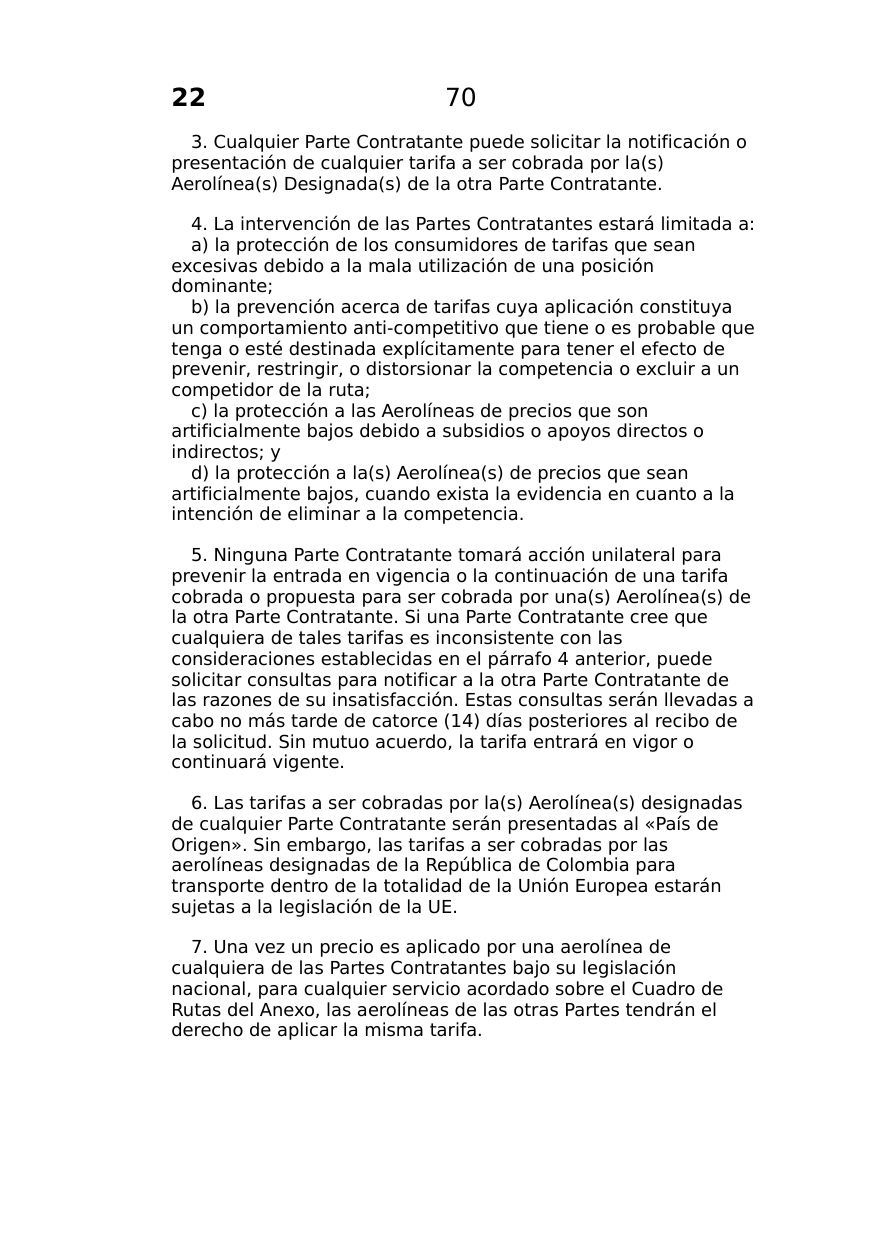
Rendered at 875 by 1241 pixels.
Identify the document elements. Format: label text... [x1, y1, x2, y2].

text b) la prevención acerca de tarifas cuya aplicación constituya un comportamiento anti-competitivo que tiene o es probable que tenga o esté destinada explícitamente para tener el efecto de prevenir, restringir, o distorsionar la competencia o excluir a un competidor de la ruta; [171, 297, 756, 401]
text 7. Una vez un precio es aplicado por una aerolínea de cualquiera de las Partes Contratantes bajo su legislación nacional, para cualquier servicio acordado sobre el Cuadro de Rutas del Anexo, las aerolíneas de las otras Partes tendrán el derecho de aplicar la misma tarifa. [171, 937, 756, 1041]
text 6. Las tarifas a ser cobradas por la(s) Aerolínea(s) designadas de cualquier Parte Contratante serán presentadas al «País de Origen». Sin embargo, las tarifas a ser cobradas por las aerolíneas designadas de la República de Colombia para transporte dentro de la totalidad de la Unión Europea estarán sujetas a la legislación de la UE. [171, 793, 756, 917]
text 5. Ninguna Parte Contratante tomará acción unilateral para prevenir la entrada en vigencia o la continuación de una tarifa cobrada o propuesta para ser cobrada por una(s) Aerolínea(s) de la otra Parte Contratante. Si una Parte Contratante cree que cualquiera de tales tarifas es inconsistente con las consideraciones establecidas en el párrafo 4 anterior, puede solicitar consultas para notificar a la otra Parte Contratante de las razones de su insatisfacción. Estas consultas serán llevadas a cabo no más tarde de catorce (14) días posteriores al recibo de la solicitud. Sin mutuo acuerdo, la tarifa entrará en vigor o continuará vigente. [171, 545, 756, 773]
text c) la protección a las Aerolíneas de precios que son artificialmente bajos debido a subsidios o apoyos directos o indirectos; y [171, 401, 756, 463]
text a) la protección de los consumidores de tarifas que sean excesivas debido a la mala utilización de una posición dominante; [171, 235, 756, 297]
text 3. Cualquier Parte Contratante puede solicitar la notificación o presentación de cualquier tarifa a ser cobrada por la(s) Aerolínea(s) Designada(s) de la otra Parte Contratante. [171, 132, 756, 194]
text d) la protección a la(s) Aerolínea(s) de precios que sean artificialmente bajos, cuando exista la evidencia en cuanto a la intención de eliminar a la competencia. [171, 463, 756, 525]
text 4. La intervención de las Partes Contratantes estará limitada a: [171, 214, 756, 235]
